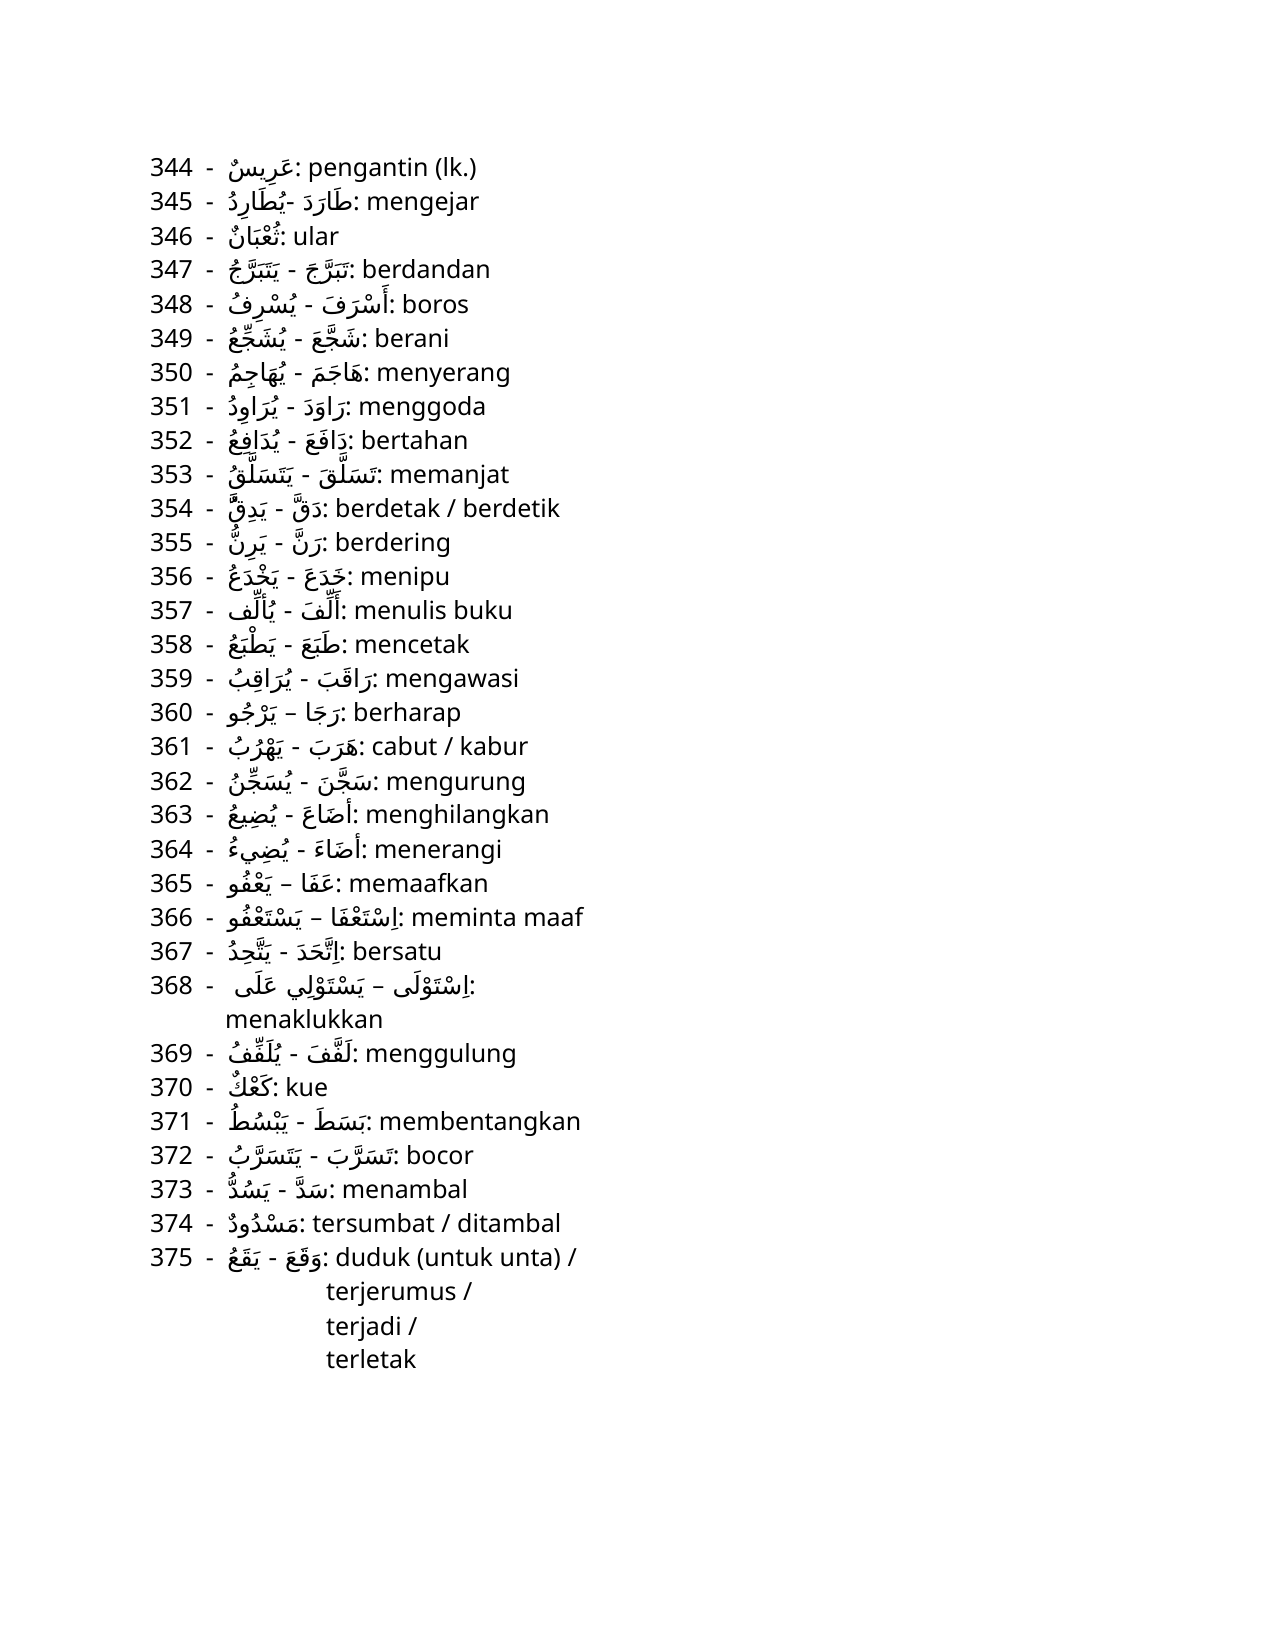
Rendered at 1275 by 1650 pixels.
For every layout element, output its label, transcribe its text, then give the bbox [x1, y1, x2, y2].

text 357 - أَلِّفَ - يُألِّف: menulis buku [150, 593, 622, 627]
text 347 - تَبَرَّجَ - يَتَبَرَّجُ: berdandan [150, 252, 622, 286]
text 366 - اِسْتَعْفَا – يَسْتَعْفُو: meminta maaf [150, 899, 622, 933]
text 370 - كَعْكٌ: kue [150, 1070, 622, 1104]
text 374 - مَسْدُودٌ: tersumbat / ditambal [150, 1206, 622, 1240]
text 363 - أضَاعَ - يُضِيعُ: menghilangkan [150, 797, 622, 831]
text terjadi / [150, 1308, 622, 1342]
text 345 - طَارَدَ -يُطَارِدُ: mengejar [150, 184, 622, 218]
text 368 - اِسْتَوْلَى – يَسْتَوْلِي عَلَى: menaklukkan [150, 967, 622, 1036]
text 362 - سَجَّنَ - يُسَجِّنُ: mengurung [150, 763, 622, 797]
text 369 - لَفَّفَ - يُلَفِّفُ: menggulung [150, 1036, 622, 1070]
text 351 - رَاوَدَ - يُرَاوِدُ: menggoda [150, 388, 622, 422]
text terletak [150, 1342, 622, 1376]
text 372 - تَسَرَّبَ - يَتَسَرَّبُ: bocor [150, 1138, 622, 1172]
text 375 - وَقَعَ - يَقَعُ: duduk (untuk unta) / [150, 1240, 622, 1274]
text 356 - خَدَعَ - يَخْدَعُ: menipu [150, 559, 622, 593]
text 354 - دَقَّ - يَدِقَُّ: berdetak / berdetik [150, 491, 622, 525]
text terjerumus / [150, 1274, 622, 1308]
text 359 - رَاقَبَ - يُرَاقِبُ: mengawasi [150, 661, 622, 695]
text 360 - رَجَا – يَرْجُو: berharap [150, 695, 622, 729]
text 358 - طَبَعَ - يَطْبَعُ: mencetak [150, 627, 622, 661]
text 350 - هَاجَمَ - يُهَاجِمُ: menyerang [150, 354, 622, 388]
text 371 - بَسَطَ - يَبْسُطُ: membentangkan [150, 1104, 622, 1138]
text 367 - اِتَّحَدَ - يَتَّحِدُ: bersatu [150, 933, 622, 967]
text 355 - رَنَّ - يَرِنُّ: berdering [150, 525, 622, 559]
text 373 - سَدَّ - يَسُدُّ: menambal [150, 1172, 622, 1206]
text 352 - دَافَعَ - يُدَافِعُ: bertahan [150, 422, 622, 457]
text 346 - ثُعْبَانٌ: ular [150, 218, 622, 252]
text 349 - شَجَّعَ - يُشَجِّعُ: berani [150, 320, 622, 354]
text 353 - تَسَلَّقَ - يَتَسَلَّقُ: memanjat [150, 457, 622, 491]
text 344 - عَرِيسٌ: pengantin (lk.) [150, 150, 622, 184]
text 348 - أَسْرَفَ - يُسْرِفُ: boros [150, 286, 622, 320]
text 361 - هَرَبَ - يَهْرُبُ: cabut / kabur [150, 729, 622, 763]
text 364 - أضَاءَ - يُضِيءُ: menerangi [150, 831, 622, 865]
text 365 - عَفَا – يَعْفُو: memaafkan [150, 865, 622, 899]
